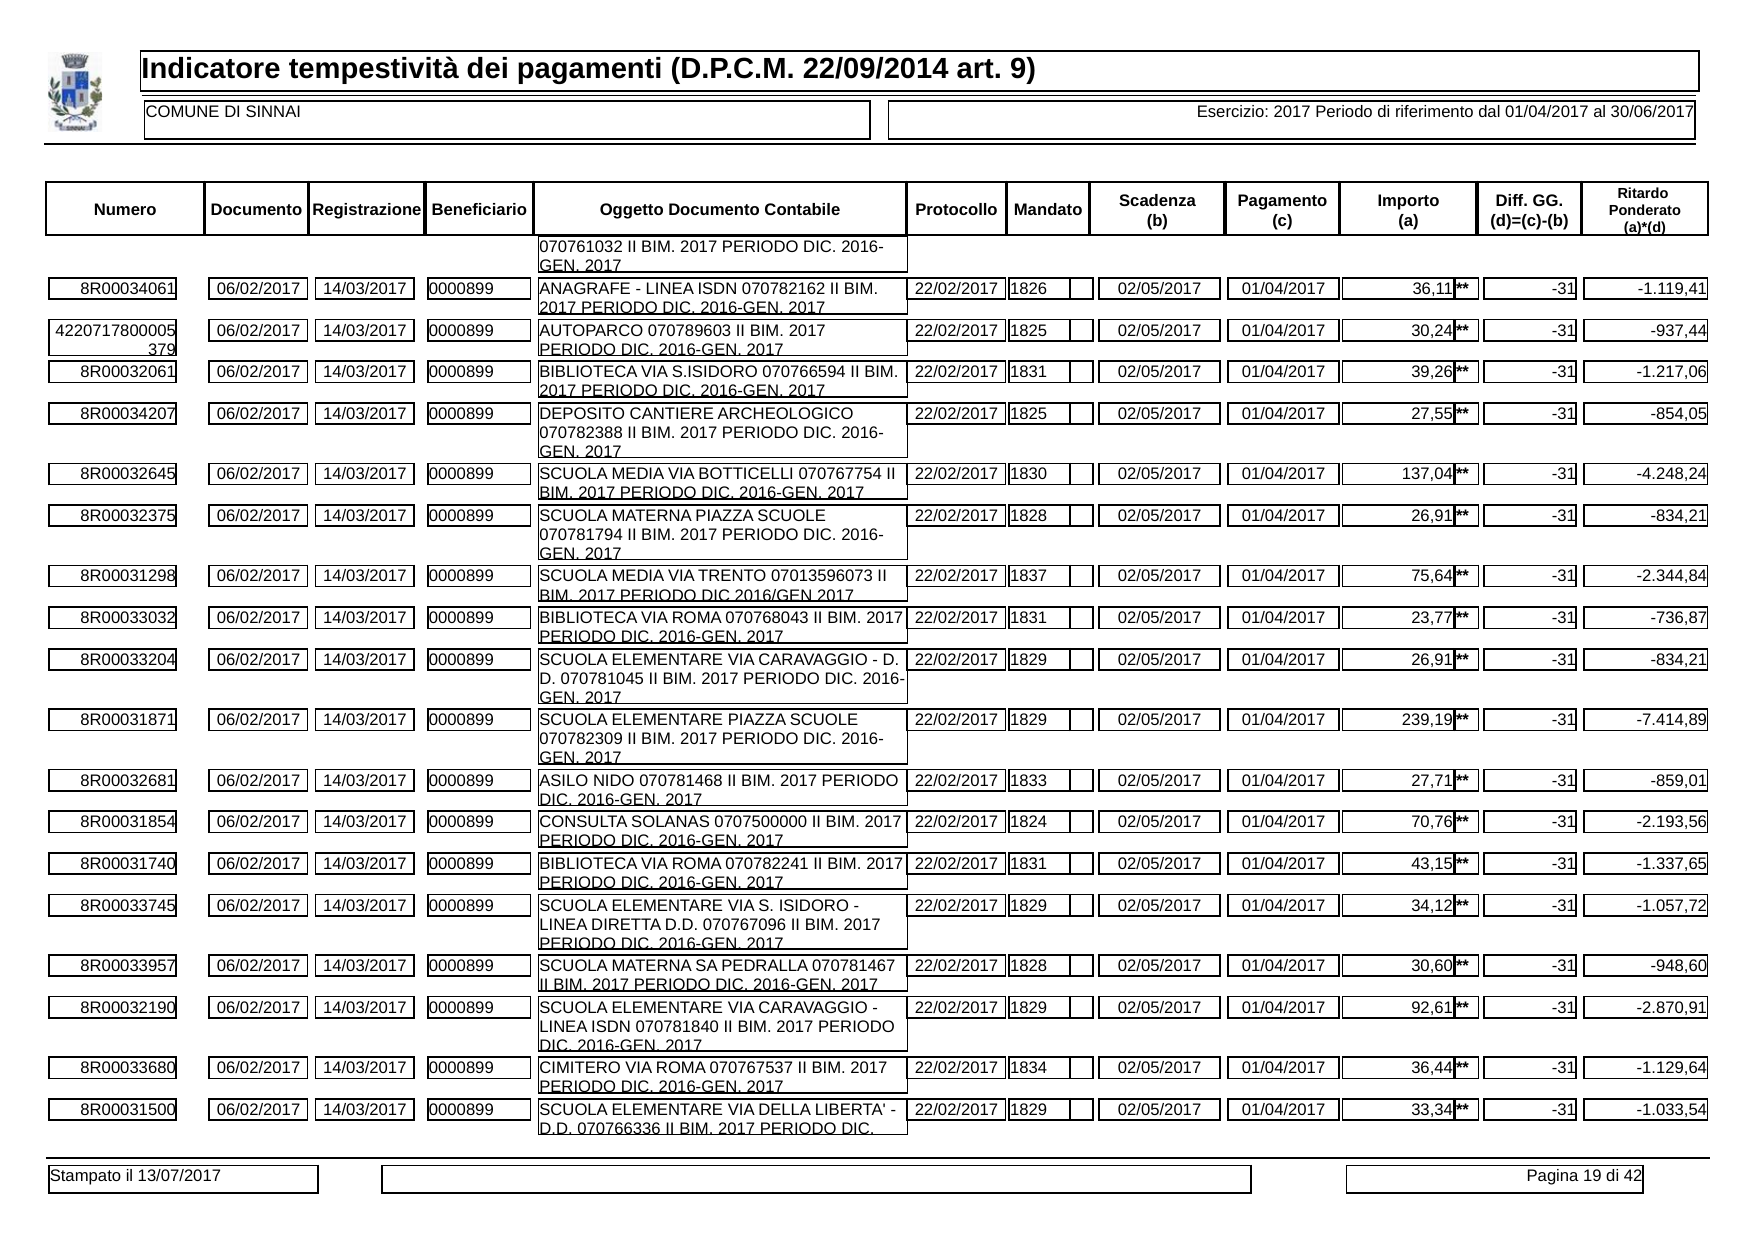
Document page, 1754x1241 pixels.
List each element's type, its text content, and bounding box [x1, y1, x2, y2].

text 06/02/2017 [210, 566, 307, 585]
text 01/04/2017 [1229, 895, 1338, 914]
text Indicatore tempestività dei pagamenti (D.P.C.M. 22/09/2014 art. 9) [141, 52, 1698, 85]
text 02/05/2017 [1100, 997, 1219, 1017]
text 02/05/2017 [1100, 566, 1219, 585]
text DEPOSITO CANTIERE ARCHEOLOGICO 070782388 II BIM. 2017 PERIODO DIC. 2016-GEN. 2017 [539, 404, 907, 457]
text Stampato il 13/07/2017 [50, 1166, 317, 1185]
text 22/02/2017 [908, 566, 1005, 585]
text 30,60 [1343, 956, 1453, 975]
text 06/02/2017 [210, 650, 307, 669]
text 01/04/2017 [1229, 404, 1338, 423]
text 01/04/2017 [1229, 1100, 1338, 1119]
text 8R00031854 [50, 812, 175, 831]
text 8R00032375 [50, 506, 175, 525]
text 14/03/2017 [316, 320, 413, 339]
text 06/02/2017 [210, 1058, 307, 1077]
text 01/04/2017 [1229, 650, 1338, 669]
text 02/05/2017 [1100, 506, 1219, 525]
text ** [1456, 812, 1478, 831]
text 14/03/2017 [316, 464, 413, 483]
text 0000899 [429, 812, 530, 831]
text 22/02/2017 [908, 506, 1005, 525]
text 02/05/2017 [1100, 770, 1219, 789]
text 1824 [1010, 812, 1069, 831]
text 0000899 [429, 1058, 530, 1077]
text BIBLIOTECA VIA S.ISIDORO 070766594 II BIM. 2017 PERIODO DIC. 2016-GEN. 2017 [539, 362, 907, 396]
text 22/02/2017 [908, 362, 1005, 381]
text 4220717800005379 [50, 320, 175, 355]
text SCUOLA MEDIA VIA TRENTO 07013596073 II BIM. 2017 PERIODO DIC 2016/GEN 2017 [539, 566, 907, 600]
text 01/04/2017 [1229, 1058, 1338, 1077]
text 33,34 [1343, 1100, 1453, 1119]
text -31 [1485, 1100, 1575, 1119]
text 01/04/2017 [1229, 566, 1338, 585]
text -31 [1485, 812, 1575, 831]
text 06/02/2017 [210, 608, 307, 627]
text 1830 [1010, 464, 1069, 483]
text 1825 [1010, 404, 1069, 423]
text 1834 [1010, 1058, 1069, 1077]
text 06/02/2017 [210, 895, 307, 914]
text 0000899 [429, 404, 530, 423]
text 8R00033032 [50, 608, 175, 627]
text 06/02/2017 [210, 770, 307, 789]
text 06/02/2017 [210, 710, 307, 729]
text 0000899 [429, 770, 530, 789]
text 06/02/2017 [210, 997, 307, 1017]
text 0000899 [429, 956, 530, 975]
text SCUOLA ELEMENTARE VIA CARAVAGGIO - LINEA ISDN 070781840 II BIM. 2017 PERIODO DIC. 2016-GEN. 2017 [539, 997, 907, 1050]
text 14/03/2017 [316, 812, 413, 831]
text -948,60 [1585, 956, 1707, 975]
text -1.119,41 [1585, 279, 1707, 298]
text Mandato [1008, 199, 1088, 219]
text COMUNE DI SINNAI [145, 102, 869, 121]
text 22/02/2017 [908, 404, 1005, 423]
text 02/05/2017 [1100, 1058, 1219, 1077]
text 0000899 [429, 566, 530, 585]
text -2.870,91 [1585, 997, 1707, 1017]
text 8R00034207 [50, 404, 175, 423]
text BIBLIOTECA VIA ROMA 070768043 II BIM. 2017 PERIODO DIC. 2016-GEN. 2017 [539, 608, 907, 642]
text 22/02/2017 [908, 1100, 1005, 1119]
text 01/04/2017 [1229, 997, 1338, 1017]
text 02/05/2017 [1100, 279, 1219, 298]
text 8R00034061 [50, 279, 175, 298]
text Oggetto Documento Contabile [535, 199, 905, 219]
text 0000899 [429, 608, 530, 627]
text AUTOPARCO 070789603 II BIM. 2017 PERIODO DIC. 2016-GEN. 2017 [539, 320, 907, 355]
text ANAGRAFE - LINEA ISDN 070782162 II BIM. 2017 PERIODO DIC. 2016-GEN. 2017 [539, 279, 907, 313]
text -31 [1485, 362, 1575, 381]
text -1.033,54 [1585, 1100, 1707, 1119]
text 14/03/2017 [316, 404, 413, 423]
text 14/03/2017 [316, 770, 413, 789]
text 22/02/2017 [908, 812, 1005, 831]
text 06/02/2017 [210, 812, 307, 831]
text 8R00033204 [50, 650, 175, 669]
text ** [1456, 404, 1478, 423]
text 01/04/2017 [1229, 320, 1338, 339]
text CONSULTA SOLANAS 0707500000 II BIM. 2017 PERIODO DIC. 2016-GEN. 2017 [539, 812, 907, 846]
text -1.217,06 [1585, 362, 1707, 381]
text ** [1456, 854, 1478, 873]
text 1837 [1010, 566, 1069, 585]
text 02/05/2017 [1100, 895, 1219, 914]
text 27,55 [1343, 404, 1453, 423]
text Ritardo Ponderato (a)*(d) [1583, 185, 1707, 234]
text Pagina 19 di 42 [1347, 1166, 1642, 1185]
text 8R00033745 [50, 895, 175, 914]
text 06/02/2017 [210, 362, 307, 381]
text 0000899 [429, 464, 530, 483]
text -736,87 [1585, 608, 1707, 627]
text 01/04/2017 [1229, 608, 1338, 627]
text BIBLIOTECA VIA ROMA 070782241 II BIM. 2017 PERIODO DIC. 2016-GEN. 2017 [539, 854, 907, 888]
text 01/04/2017 [1229, 710, 1338, 729]
text ** [1456, 320, 1478, 339]
text 8R00031740 [50, 854, 175, 873]
text -834,21 [1585, 650, 1707, 669]
text -859,01 [1585, 770, 1707, 789]
text 0000899 [429, 506, 530, 525]
text 1829 [1010, 997, 1069, 1017]
text 02/05/2017 [1100, 320, 1219, 339]
text 14/03/2017 [316, 1100, 413, 1119]
text 70,76 [1343, 812, 1453, 831]
text 14/03/2017 [316, 362, 413, 381]
text Documento [206, 199, 307, 219]
text 43,15 [1343, 854, 1453, 873]
text 0000899 [429, 997, 530, 1017]
text -31 [1485, 464, 1575, 483]
text 8R00032190 [50, 997, 175, 1017]
text 22/02/2017 [908, 320, 1005, 339]
text Esercizio: 2017 Periodo di riferimento dal 01/04/2017 al 30/06/2017 [889, 102, 1694, 121]
text -31 [1485, 608, 1575, 627]
text 8R00031500 [50, 1100, 175, 1119]
text 070761032 II BIM. 2017 PERIODO DIC. 2016-GEN. 2017 [539, 237, 907, 271]
text -31 [1485, 710, 1575, 729]
text 02/05/2017 [1100, 812, 1219, 831]
text -31 [1485, 770, 1575, 789]
text Diff. GG. (d)=(c)-(b) [1479, 191, 1580, 229]
text 14/03/2017 [316, 650, 413, 669]
text 22/02/2017 [908, 279, 1005, 298]
text Numero [47, 199, 203, 219]
text 14/03/2017 [316, 506, 413, 525]
text ** [1456, 997, 1478, 1017]
text 02/05/2017 [1100, 1100, 1219, 1119]
text 36,44 [1343, 1058, 1453, 1077]
text ** [1456, 1058, 1478, 1077]
text -7.414,89 [1585, 710, 1707, 729]
text 02/05/2017 [1100, 710, 1219, 729]
text 8R00032645 [50, 464, 175, 483]
text 1829 [1010, 650, 1069, 669]
text ** [1456, 650, 1478, 669]
text 02/05/2017 [1100, 956, 1219, 975]
text 06/02/2017 [210, 404, 307, 423]
text -31 [1485, 956, 1575, 975]
text 0000899 [429, 1100, 530, 1119]
text 8R00032681 [50, 770, 175, 789]
text -1.129,64 [1585, 1058, 1707, 1077]
text 01/04/2017 [1229, 770, 1338, 789]
text 14/03/2017 [316, 608, 413, 627]
text SCUOLA ELEMENTARE VIA S. ISIDORO - LINEA DIRETTA D.D. 070767096 II BIM. 2017 PERIODO DIC. 2016-GEN. 2017 [539, 895, 907, 948]
picture [47, 52, 103, 132]
text 22/02/2017 [908, 650, 1005, 669]
text 06/02/2017 [210, 854, 307, 873]
text SCUOLA MATERNA SA PEDRALLA 070781467 II BIM. 2017 PERIODO DIC. 2016-GEN. 2017 [539, 956, 907, 990]
text 06/02/2017 [210, 320, 307, 339]
text 14/03/2017 [316, 1058, 413, 1077]
text 1831 [1010, 608, 1069, 627]
text 0000899 [429, 279, 530, 298]
text 0000899 [429, 650, 530, 669]
text 14/03/2017 [316, 997, 413, 1017]
text -1.057,72 [1585, 895, 1707, 914]
text -31 [1485, 650, 1575, 669]
text 14/03/2017 [316, 279, 413, 298]
text 01/04/2017 [1229, 956, 1338, 975]
text ** [1456, 362, 1478, 381]
text 02/05/2017 [1100, 404, 1219, 423]
text 92,61 [1343, 997, 1453, 1017]
text -1.337,65 [1585, 854, 1707, 873]
text 30,24 [1343, 320, 1453, 339]
text ** [1456, 710, 1478, 729]
text 26,91 [1343, 650, 1453, 669]
text -31 [1485, 854, 1575, 873]
text 1828 [1010, 956, 1069, 975]
text ** [1456, 566, 1478, 585]
text ** [1456, 608, 1478, 627]
text ** [1456, 506, 1478, 525]
text CIMITERO VIA ROMA 070767537 II BIM. 2017 PERIODO DIC. 2016-GEN. 2017 [539, 1058, 907, 1092]
text 1831 [1010, 362, 1069, 381]
text 02/05/2017 [1100, 854, 1219, 873]
text 22/02/2017 [908, 1058, 1005, 1077]
text -31 [1485, 895, 1575, 914]
text 39,26 [1343, 362, 1453, 381]
text Protocollo [908, 199, 1005, 219]
text 22/02/2017 [908, 464, 1005, 483]
text 01/04/2017 [1229, 854, 1338, 873]
text 22/02/2017 [908, 770, 1005, 789]
text -834,21 [1585, 506, 1707, 525]
text 0000899 [429, 854, 530, 873]
text SCUOLA ELEMENTARE VIA DELLA LIBERTA' - D.D. 070766336 II BIM. 2017 PERIODO DIC. [539, 1100, 907, 1134]
text SCUOLA MATERNA PIAZZA SCUOLE 070781794 II BIM. 2017 PERIODO DIC. 2016-GEN. 2017 [539, 506, 907, 559]
text -4.248,24 [1585, 464, 1707, 483]
text 22/02/2017 [908, 895, 1005, 914]
text Scadenza (b) [1091, 191, 1223, 229]
text 1826 [1010, 279, 1069, 298]
text -31 [1485, 1058, 1575, 1077]
text -31 [1485, 279, 1575, 298]
text -31 [1485, 506, 1575, 525]
text 01/04/2017 [1229, 506, 1338, 525]
text 27,71 [1343, 770, 1453, 789]
text Registrazione [310, 199, 423, 219]
text 06/02/2017 [210, 464, 307, 483]
text 02/05/2017 [1100, 650, 1219, 669]
text ** [1456, 895, 1478, 914]
text -937,44 [1585, 320, 1707, 339]
text 1829 [1010, 895, 1069, 914]
text 0000899 [429, 710, 530, 729]
text 8R00032061 [50, 362, 175, 381]
text 8R00033957 [50, 956, 175, 975]
text -2.193,56 [1585, 812, 1707, 831]
text 0000899 [429, 320, 530, 339]
text 06/02/2017 [210, 279, 307, 298]
text Beneficiario [427, 199, 532, 219]
text 14/03/2017 [316, 956, 413, 975]
text 26,91 [1343, 506, 1453, 525]
text ASILO NIDO 070781468 II BIM. 2017 PERIODO DIC. 2016-GEN. 2017 [539, 770, 907, 805]
text 0000899 [429, 362, 530, 381]
text 1829 [1010, 1100, 1069, 1119]
text 02/05/2017 [1100, 608, 1219, 627]
text 22/02/2017 [908, 854, 1005, 873]
text ** [1456, 956, 1478, 975]
text 137,04 [1343, 464, 1453, 483]
text 8R00031871 [50, 710, 175, 729]
text 22/02/2017 [908, 997, 1005, 1017]
text Importo (a) [1341, 191, 1475, 229]
text 1829 [1010, 710, 1069, 729]
text 14/03/2017 [316, 895, 413, 914]
text 22/02/2017 [908, 608, 1005, 627]
text Pagamento (c) [1227, 191, 1338, 229]
text 01/04/2017 [1229, 279, 1338, 298]
text 75,64 [1343, 566, 1453, 585]
text 36,11 [1343, 279, 1453, 298]
text -854,05 [1585, 404, 1707, 423]
text 1825 [1010, 320, 1069, 339]
text ** [1456, 464, 1478, 483]
text 14/03/2017 [316, 854, 413, 873]
text 14/03/2017 [316, 710, 413, 729]
text ** [1456, 279, 1478, 298]
text SCUOLA MEDIA VIA BOTTICELLI 070767754 II BIM. 2017 PERIODO DIC. 2016-GEN. 2017 [539, 464, 907, 498]
text 239,19 [1343, 710, 1453, 729]
text 1831 [1010, 854, 1069, 873]
text 0000899 [429, 895, 530, 914]
text -31 [1485, 404, 1575, 423]
text 06/02/2017 [210, 506, 307, 525]
text 8R00031298 [50, 566, 175, 585]
text -2.344,84 [1585, 566, 1707, 585]
text SCUOLA ELEMENTARE VIA CARAVAGGIO - D. D. 070781045 II BIM. 2017 PERIODO DIC. 2016-GEN. 2017 [539, 650, 907, 703]
text ** [1456, 1100, 1478, 1119]
text SCUOLA ELEMENTARE PIAZZA SCUOLE 070782309 II BIM. 2017 PERIODO DIC. 2016-GEN. 2017 [539, 710, 907, 763]
text 22/02/2017 [908, 956, 1005, 975]
text 02/05/2017 [1100, 464, 1219, 483]
text 06/02/2017 [210, 956, 307, 975]
text 1833 [1010, 770, 1069, 789]
text 01/04/2017 [1229, 812, 1338, 831]
text -31 [1485, 997, 1575, 1017]
text 22/02/2017 [908, 710, 1005, 729]
text 14/03/2017 [316, 566, 413, 585]
text 01/04/2017 [1229, 464, 1338, 483]
text ** [1456, 770, 1478, 789]
text 02/05/2017 [1100, 362, 1219, 381]
text -31 [1485, 320, 1575, 339]
text 06/02/2017 [210, 1100, 307, 1119]
text 23,77 [1343, 608, 1453, 627]
text 1828 [1010, 506, 1069, 525]
text 8R00033680 [50, 1058, 175, 1077]
text 34,12 [1343, 895, 1453, 914]
text 01/04/2017 [1229, 362, 1338, 381]
text -31 [1485, 566, 1575, 585]
